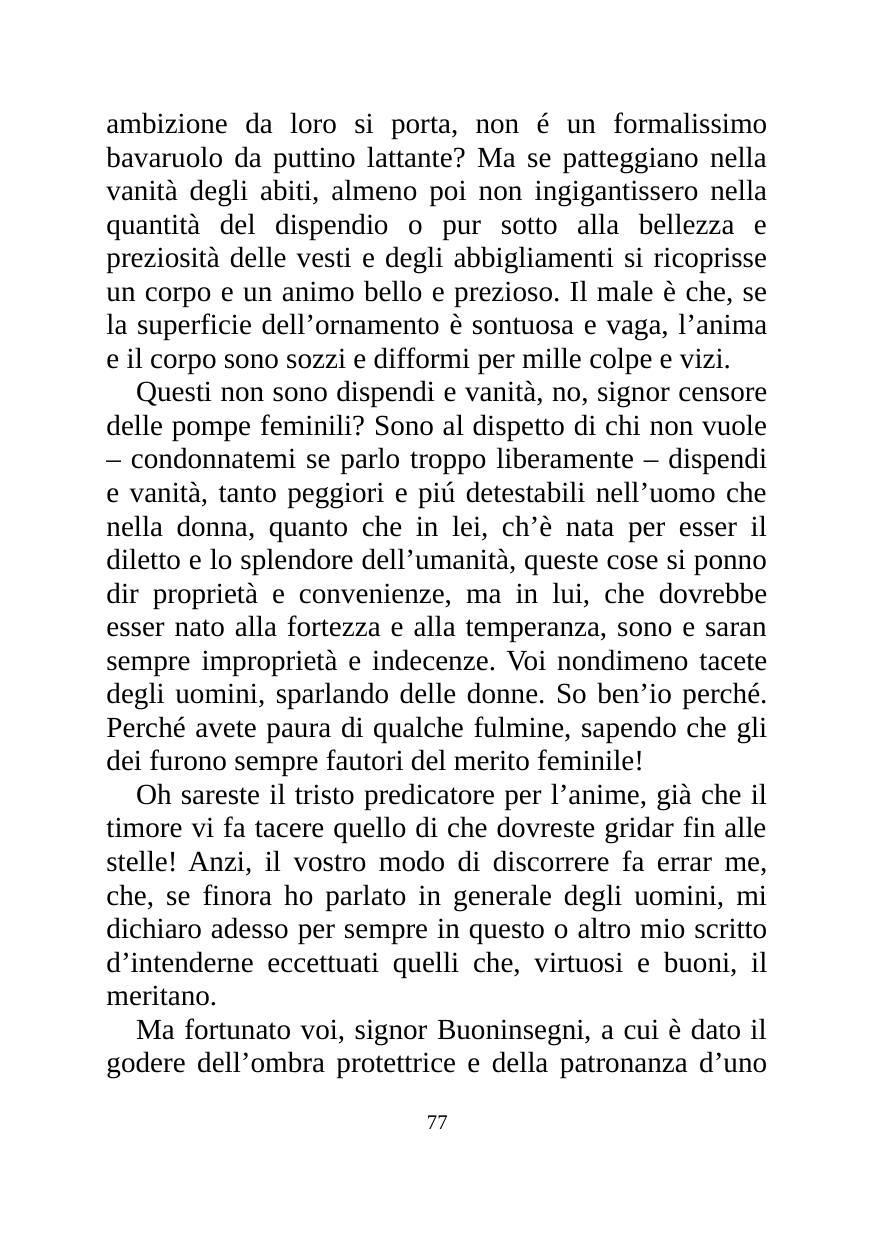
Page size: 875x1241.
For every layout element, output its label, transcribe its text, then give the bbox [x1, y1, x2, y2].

text Oh sareste il tristo predicatore per l’anime, già che il timore vi fa tacere quello di che dovreste gridar fin alle stelle! Anzi, il vostro modo di discorrere fa errar me, che, se finora ho parlato in generale degli uomini, mi dichiaro adesso per sempre in questo o altro mio scritto d’intenderne eccettuati quelli che, virtuosi e buoni, il meritano. [106, 777, 768, 1012]
text ambizione da loro si porta, non é un formalissimo bavaruolo da puttino lattante? Ma se patteggiano nella vanità degli abiti, almeno poi non ingigantissero nella quantità del dispendio o pur sotto alla bellezza e preziosità delle vesti e degli abbigliamenti si ricoprisse un corpo e un animo bello e prezioso. Il male è che, se la superficie dell’ornamento è sontuosa e vaga, l’anima e il corpo sono sozzi e difformi per mille colpe e vizi. [106, 106, 768, 374]
text Questi non sono dispendi e vanità, no, signor censore delle pompe feminili? Sono al dispetto di chi non vuole ‒ condonnatemi se parlo troppo liberamente ‒ dispendi e vanità, tanto peggiori e piú detestabili nell’uomo che nella donna, quanto che in lei, ch’è nata per esser il diletto e lo splendore dell’umanità, queste cose si ponno dir proprietà e convenienze, ma in lui, che dovrebbe esser nato alla fortezza e alla temperanza, sono e saran sempre improprietà e indecenze. Voi nondimeno tacete degli uomini, sparlando delle donne. So ben’io perché. Perché avete paura di qualche fulmine, sapendo che gli dei furono sempre fautori del merito feminile! [106, 374, 768, 777]
text Ma fortunato voi, signor Buoninsegni, a cui è dato il godere dell’ombra protettrice e della patronanza d’uno [106, 1012, 768, 1079]
